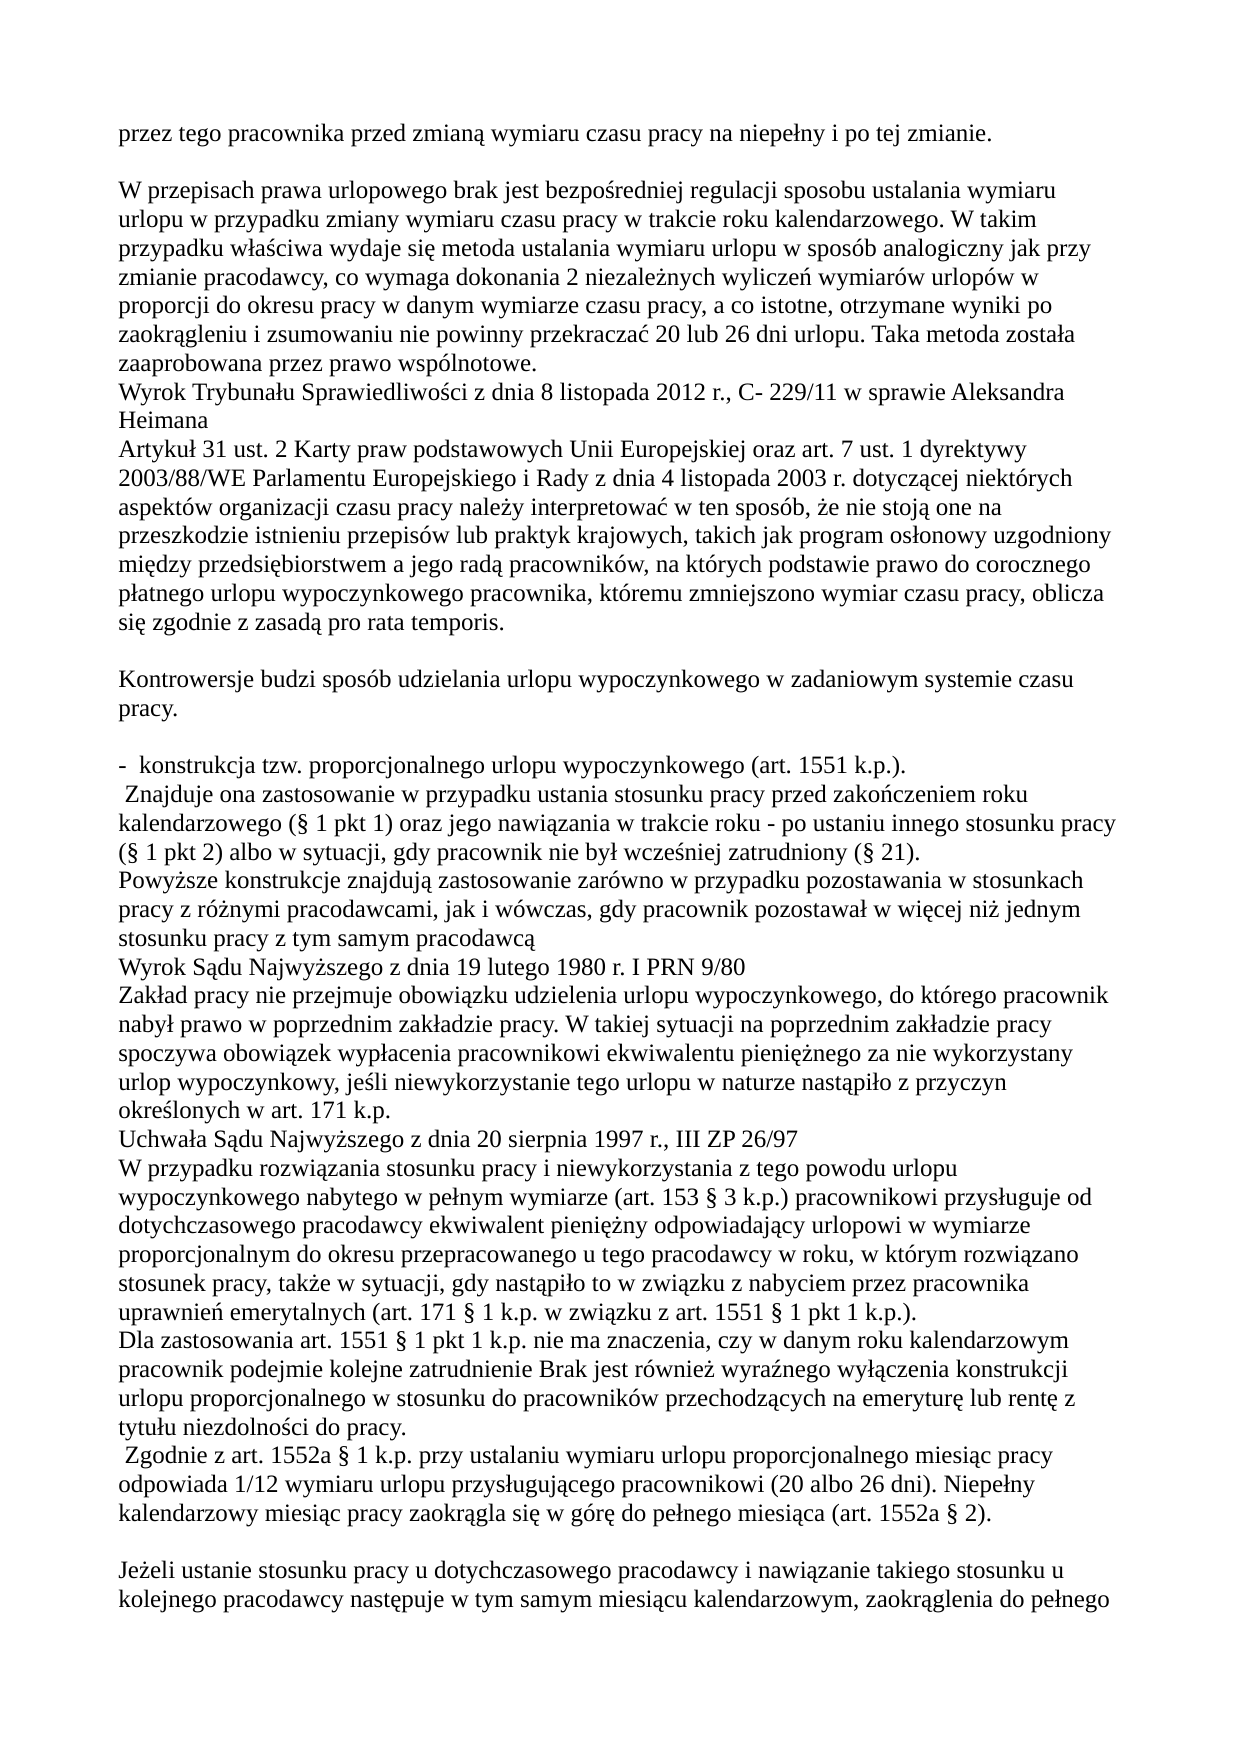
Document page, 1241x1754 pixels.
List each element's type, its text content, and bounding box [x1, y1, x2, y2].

text Uchwała Sądu Najwyższego z dnia 20 sierpnia 1997 r., III ZP 26/97 [118, 1124, 1122, 1153]
text Zakład pracy nie przejmuje obowiązku udzielenia urlopu wypoczynkowego, do którego pracownik nabył prawo w poprzednim zakładzie pracy. W takiej sytuacji na poprzednim zakładzie pracy spoczywa obowiązek wypłacenia pracownikowi ekwiwalentu pieniężnego za nie wykorzystany urlop wypoczynkowy, jeśli niewykorzystanie tego urlopu w naturze nastąpiło z przyczyn określonych w art. 171 k.p. [118, 981, 1122, 1124]
text Wyrok Trybunału Sprawiedliwości z dnia 8 listopada 2012 r., C- 229/11 w sprawie Aleksandra Heimana [118, 377, 1122, 434]
text Kontrowersje budzi sposób udzielania urlopu wypoczynkowego w zadaniowym systemie czasu pracy. [118, 664, 1122, 722]
text Jeżeli ustanie stosunku pracy u dotychczasowego pracodawcy i nawiązanie takiego stosunku u kolejnego pracodawcy następuje w tym samym miesiącu kalendarzowym, zaokrąglenia do pełnego [118, 1556, 1122, 1613]
text Znajduje ona zastosowanie w przypadku ustania stosunku pracy przed zakończeniem roku kalendarzowego (§ 1 pkt 1) oraz jego nawiązania w trakcie roku - po ustaniu innego stosunku pracy (§ 1 pkt 2) albo w sytuacji, gdy pracownik nie był wcześniej zatrudniony (§ 21). [118, 779, 1122, 866]
text W przepisach prawa urlopowego brak jest bezpośredniej regulacji sposobu ustalania wymiaru urlopu w przypadku zmiany wymiaru czasu pracy w trakcie roku kalendarzowego. W takim przypadku właściwa wydaje się metoda ustalania wymiaru urlopu w sposób analogiczny jak przy zmianie pracodawcy, co wymaga dokonania 2 niezależnych wyliczeń wymiarów urlopów w proporcji do okresu pracy w danym wymiarze czasu pracy, a co istotne, otrzymane wyniki po zaokrągleniu i zsumowaniu nie powinny przekraczać 20 lub 26 dni urlopu. Taka metoda została zaaprobowana przez prawo wspólnotowe. [118, 176, 1122, 377]
text W przypadku rozwiązania stosunku pracy i niewykorzystania z tego powodu urlopu wypoczynkowego nabytego w pełnym wymiarze (art. 153 § 3 k.p.) pracownikowi przysługuje od dotychczasowego pracodawcy ekwiwalent pieniężny odpowiadający urlopowi w wymiarze proporcjonalnym do okresu przepracowanego u tego pracodawcy w roku, w którym rozwiązano stosunek pracy, także w sytuacji, gdy nastąpiło to w związku z nabyciem przez pracownika uprawnień emerytalnych (art. 171 § 1 k.p. w związku z art. 1551 § 1 pkt 1 k.p.). [118, 1153, 1122, 1326]
text Dla zastosowania art. 1551 § 1 pkt 1 k.p. nie ma znaczenia, czy w danym roku kalendarzowym pracownik podejmie kolejne zatrudnienie Brak jest również wyraźnego wyłączenia konstrukcji urlopu proporcjonalnego w stosunku do pracowników przechodzących na emeryturę lub rentę z tytułu niezdolności do pracy. [118, 1326, 1122, 1441]
text przez tego pracownika przed zmianą wymiaru czasu pracy na niepełny i po tej zmianie. [118, 118, 1122, 147]
text Wyrok Sądu Najwyższego z dnia 19 lutego 1980 r. I PRN 9/80 [118, 952, 1122, 981]
text Zgodnie z art. 1552a § 1 k.p. przy ustalaniu wymiaru urlopu proporcjonalnego miesiąc pracy odpowiada 1/12 wymiaru urlopu przysługującego pracownikowi (20 albo 26 dni). Niepełny kalendarzowy miesiąc pracy zaokrągla się w górę do pełnego miesiąca (art. 1552a § 2). [118, 1441, 1122, 1527]
text Powyższe konstrukcje znajdują zastosowanie zarówno w przypadku pozostawania w stosunkach pracy z różnymi pracodawcami, jak i wówczas, gdy pracownik pozostawał w więcej niż jednym stosunku pracy z tym samym pracodawcą [118, 866, 1122, 952]
text - konstrukcja tzw. proporcjonalnego urlopu wypoczynkowego (art. 1551 k.p.). [118, 751, 1122, 779]
text Artykuł 31 ust. 2 Karty praw podstawowych Unii Europejskiej oraz art. 7 ust. 1 dyrektywy 2003/88/WE Parlamentu Europejskiego i Rady z dnia 4 listopada 2003 r. dotyczącej niektórych aspektów organizacji czasu pracy należy interpretować w ten sposób, że nie stoją one na przeszkodzie istnieniu przepisów lub praktyk krajowych, takich jak program osłonowy uzgodniony między przedsiębiorstwem a jego radą pracowników, na których podstawie prawo do corocznego płatnego urlopu wypoczynkowego pracownika, któremu zmniejszono wymiar czasu pracy, oblicza się zgodnie z zasadą pro rata temporis. [118, 434, 1122, 636]
